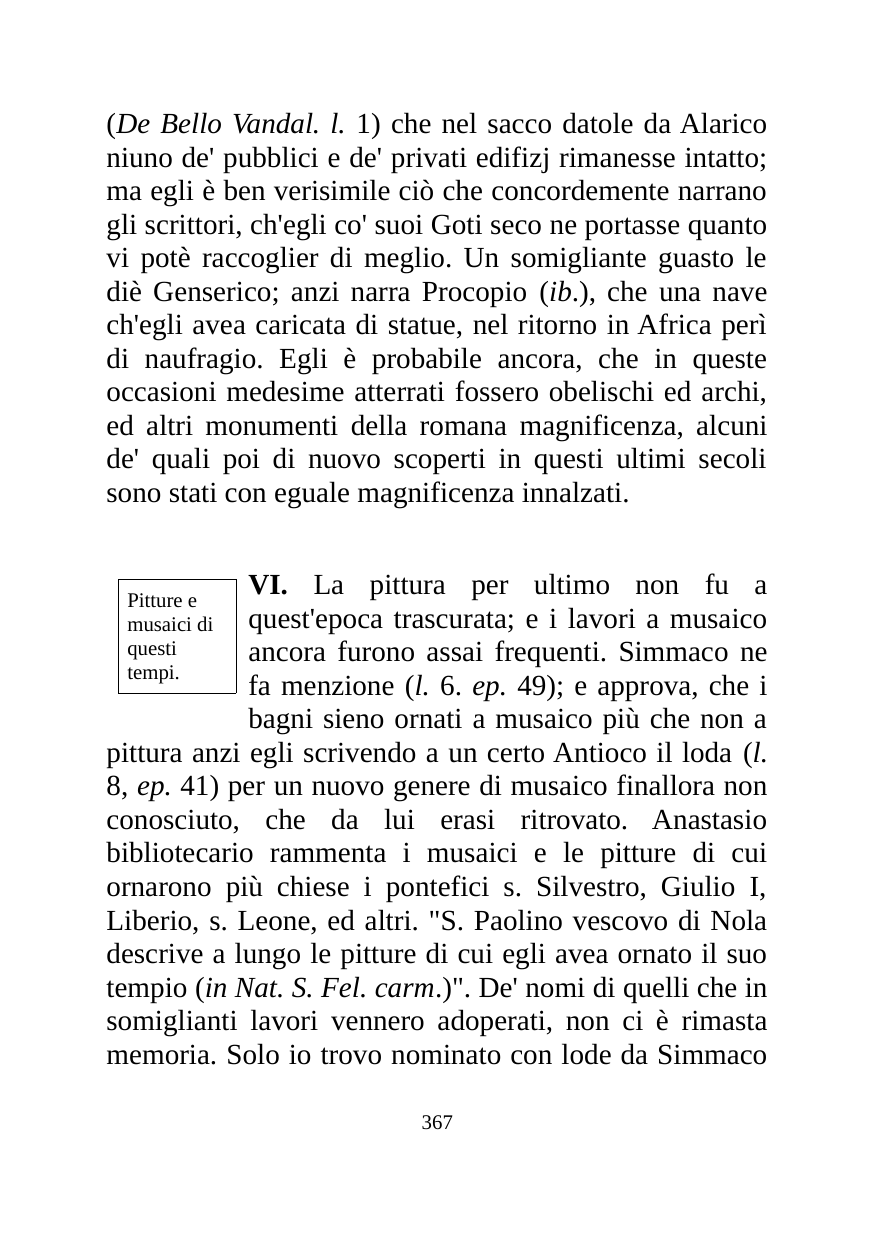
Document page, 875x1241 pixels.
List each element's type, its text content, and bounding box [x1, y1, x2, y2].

text (De Bello Vandal. l. 1) che nel sacco datole da Alarico niuno de' pubblici e de' privati edifizj rimanesse intatto; ma egli è ben verisimile ciò che concordemente narrano gli scrittori, ch'egli co' suoi Goti seco ne portasse quanto vi potè raccoglier di meglio. Un somigliante guasto le diè Genserico; anzi narra Procopio (ib.), che una nave ch'egli avea caricata di statue, nel ritorno in Africa perì di naufragio. Egli è probabile ancora, che in queste occasioni medesime atterrati fossero obelischi ed archi, ed altri monumenti della romana magnificenza, alcuni de' quali poi di nuovo scoperti in questi ultimi secoli sono stati con eguale magnificenza innalzati. [106, 106, 768, 509]
text Pitture e musaici di questi tempi. [127, 588, 227, 684]
text VI. La pittura per ultimo non fu a quest'epoca trascurata; e i lavori a musaico ancora furono assai frequenti. Simmaco ne fa menzione (l. 6. ep. 49); e approva, che i bagni sieno ornati a musaico più che non a pittura anzi egli scrivendo a un certo Antioco il loda (l. 8, ep. 41) per un nuovo genere di musaico finallora non conosciuto, che da lui erasi ritrovato. Anastasio bibliotecario rammenta i musaici e le pitture di cui ornarono più chiese i pontefici s. Silvestro, Giulio I, Liberio, s. Leone, ed altri. "S. Paolino vescovo di Nola descrive a lungo le pitture di cui egli avea ornato il suo tempio (in Nat. S. Fel. carm.)". De' nomi di quelli che in somiglianti lavori vennero adoperati, non ci è rimasta memoria. Solo io trovo nominato con lode da Simmaco [106, 567, 768, 1070]
